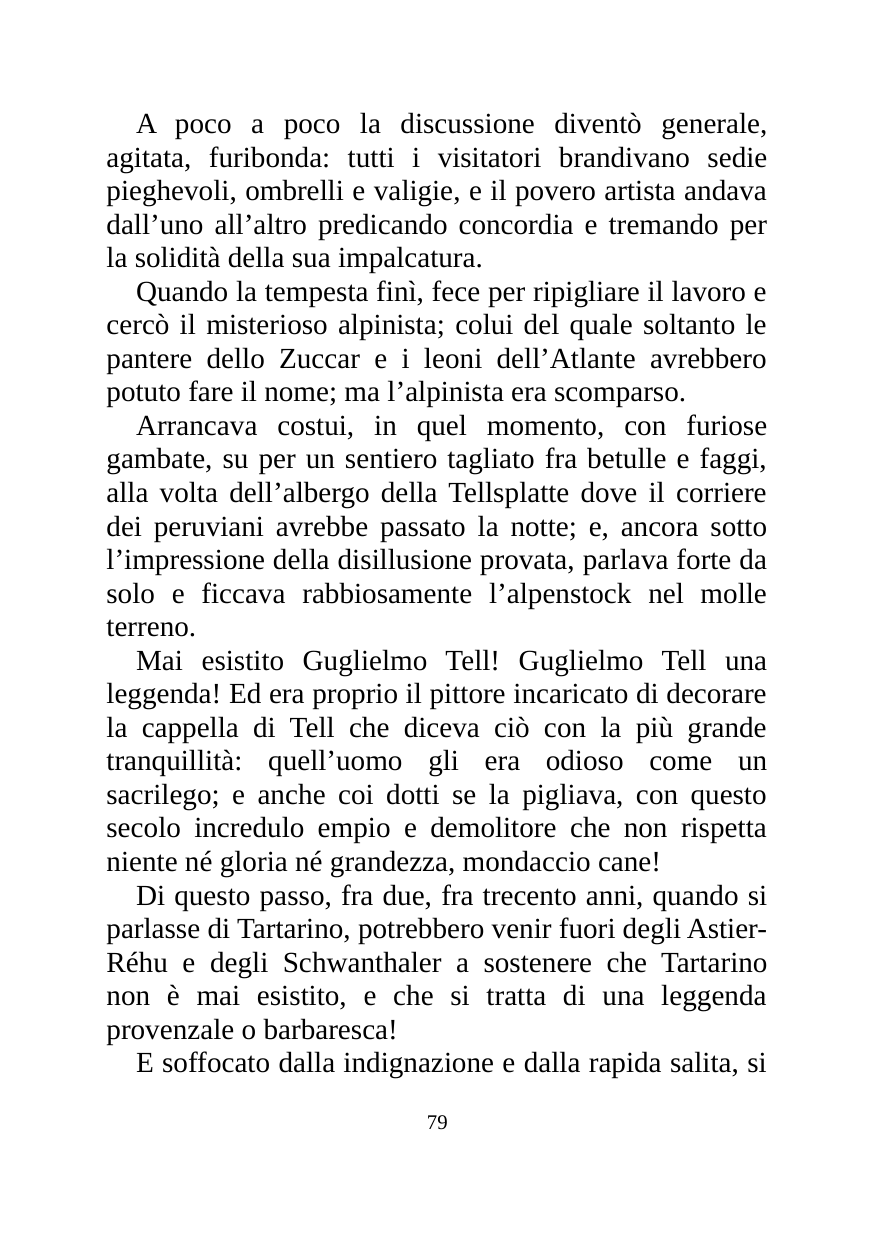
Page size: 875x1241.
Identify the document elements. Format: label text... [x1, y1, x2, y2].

text E soffocato dalla indignazione e dalla rapida salita, si [106, 1045, 768, 1079]
text Arrancava costui, in quel momento, con furiose gambate, su per un sentiero tagliato fra betulle e faggi, alla volta dell’albergo della Tellsplatte dove il corriere dei peruviani avrebbe passato la notte; e, ancora sotto l’impressione della disillusione provata, parlava forte da solo e ficcava rabbiosamente l’alpenstock nel molle terreno. [106, 408, 768, 643]
text Di questo passo, fra due, fra trecento anni, quando si parlasse di Tartarino, potrebbero venir fuori degli Astier-Réhu e degli Schwanthaler a sostenere che Tartarino non è mai esistito, e che si tratta di una leggenda provenzale o barbaresca! [106, 878, 768, 1045]
text Mai esistito Guglielmo Tell! Guglielmo Tell una leggenda! Ed era proprio il pittore incaricato di decorare la cappella di Tell che diceva ciò con la più grande tranquillità: quell’uomo gli era odioso come un sacrilego; e anche coi dotti se la pigliava, con questo secolo incredulo empio e demolitore che non rispetta niente né gloria né grandezza, mondaccio cane! [106, 643, 768, 878]
text A poco a poco la discussione diventò generale, agitata, furibonda: tutti i visitatori brandivano sedie pieghevoli, ombrelli e valigie, e il povero artista andava dall’uno all’altro predicando concordia e tremando per la solidità della sua impalcatura. [106, 106, 768, 274]
text Quando la tempesta finì, fece per ripigliare il lavoro e cercò il misterioso alpinista; colui del quale soltanto le pantere dello Zuccar e i leoni dell’Atlante avrebbero potuto fare il nome; ma l’alpinista era scomparso. [106, 274, 768, 408]
